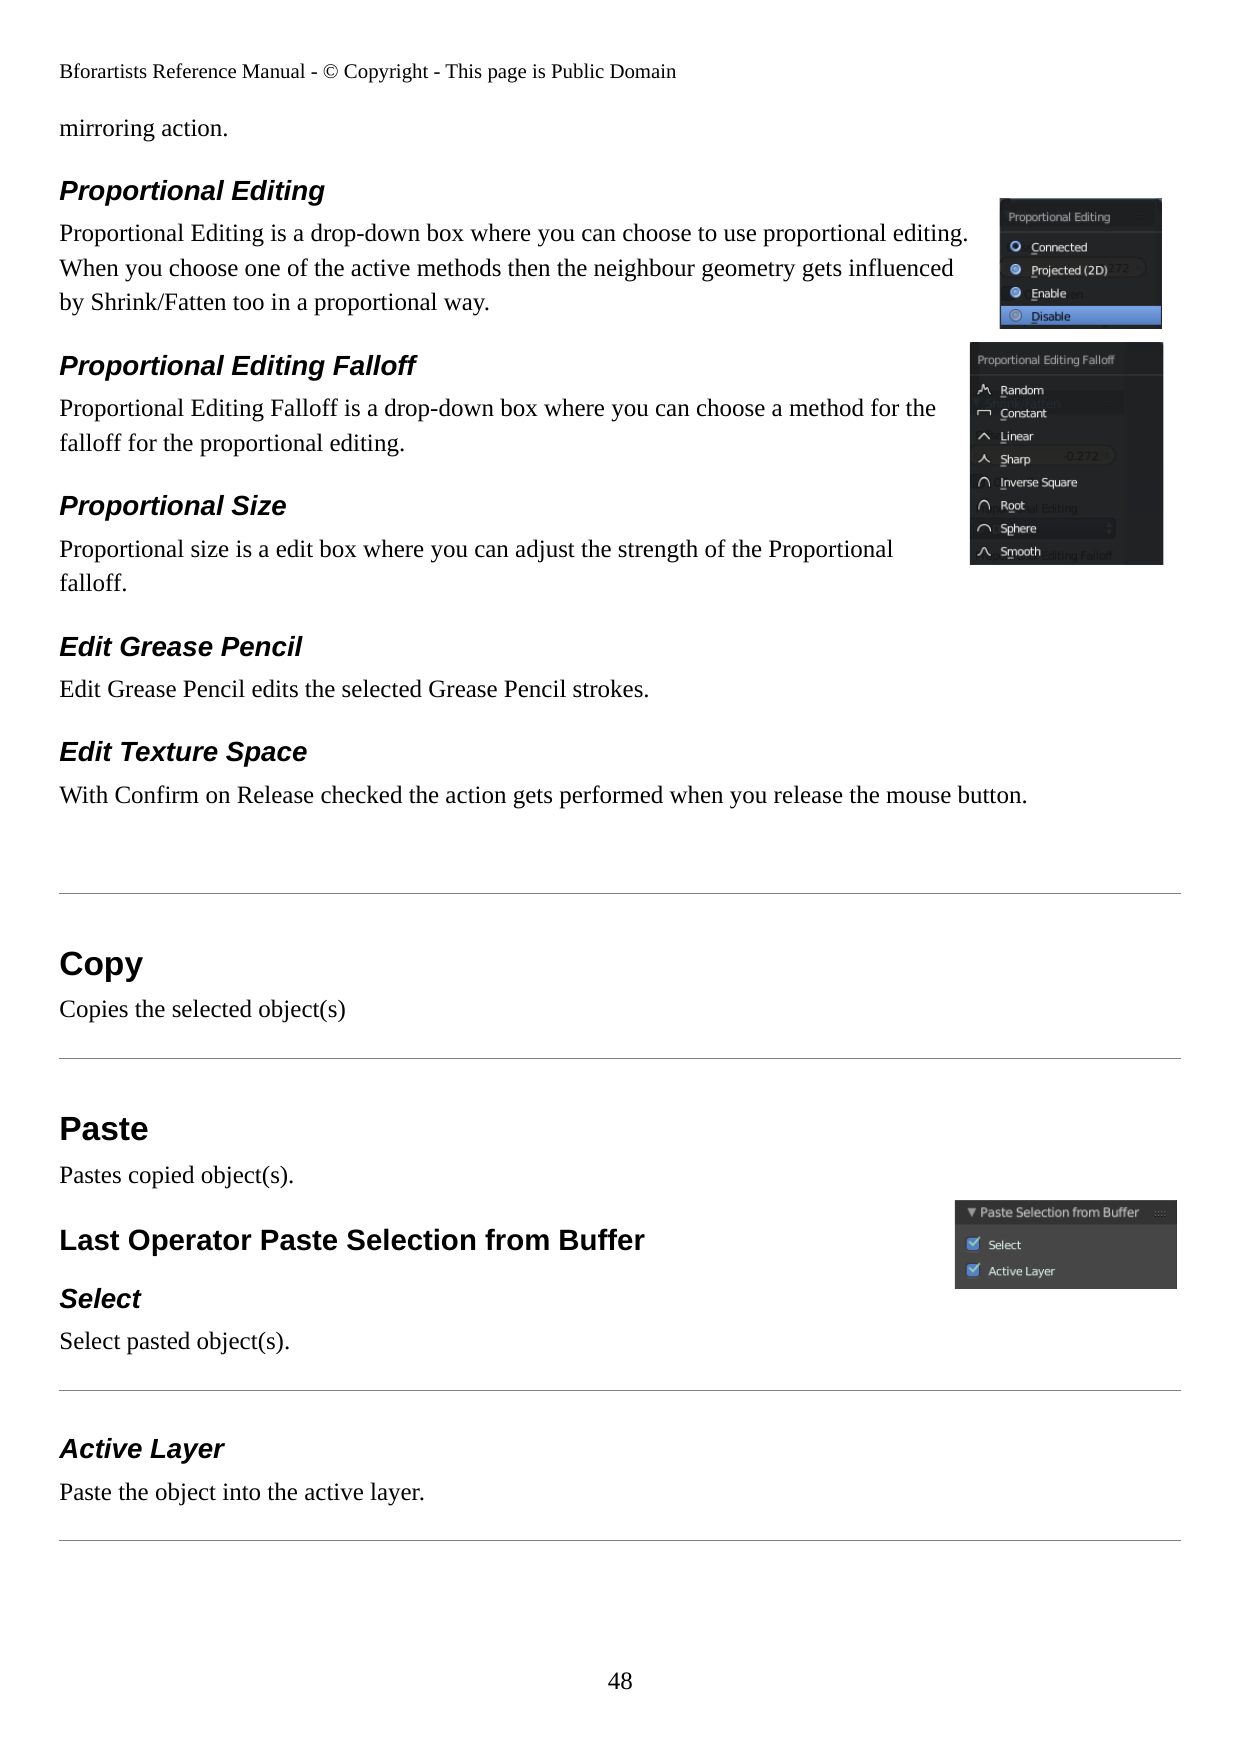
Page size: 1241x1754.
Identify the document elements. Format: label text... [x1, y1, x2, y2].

text Proportional size is a edit box where you can adjust the strength of the Proportional falloff. [59, 534, 1181, 597]
text Proportional Editing Falloff is a drop-down box where you can choose a method for the falloff for the proportional editing. [59, 393, 969, 457]
subtitle Select [59, 1282, 1181, 1314]
picture [999, 198, 1162, 329]
text Edit Grease Pencil edits the selected Grease Pencil strokes. [59, 674, 1181, 703]
text Select pasted object(s). [59, 1326, 1181, 1355]
subtitle Proportional Editing Falloff [59, 349, 969, 381]
subtitle Last Operator Paste Selection from Buffer [59, 1223, 954, 1257]
subtitle Edit Texture Space [59, 736, 1181, 768]
subtitle Copy [59, 943, 1181, 982]
subtitle Proportional Size [59, 489, 969, 521]
text Paste the object into the active layer. [59, 1477, 1181, 1505]
subtitle Paste [59, 1108, 1181, 1147]
subtitle Active Layer [59, 1432, 1181, 1464]
subtitle Edit Grease Pencil [59, 630, 1181, 662]
text With Confirm on Release checked the action gets performed when you release the mouse button. [59, 780, 1181, 809]
picture [969, 342, 1164, 565]
text Pastes copied object(s). [59, 1160, 1181, 1188]
text Copies the selected object(s) [59, 994, 1181, 1023]
picture [954, 1200, 1177, 1289]
subtitle [1164, 489, 1181, 521]
text mirroring action. [59, 113, 1181, 141]
subtitle Proportional Editing [59, 174, 1181, 206]
text Proportional Editing is a drop-down box where you can choose to use proportional editing. When you choose one of the active methods then the neighbour geometry gets influenced by Shrink/Fatten too in a proportional way. [59, 218, 999, 316]
